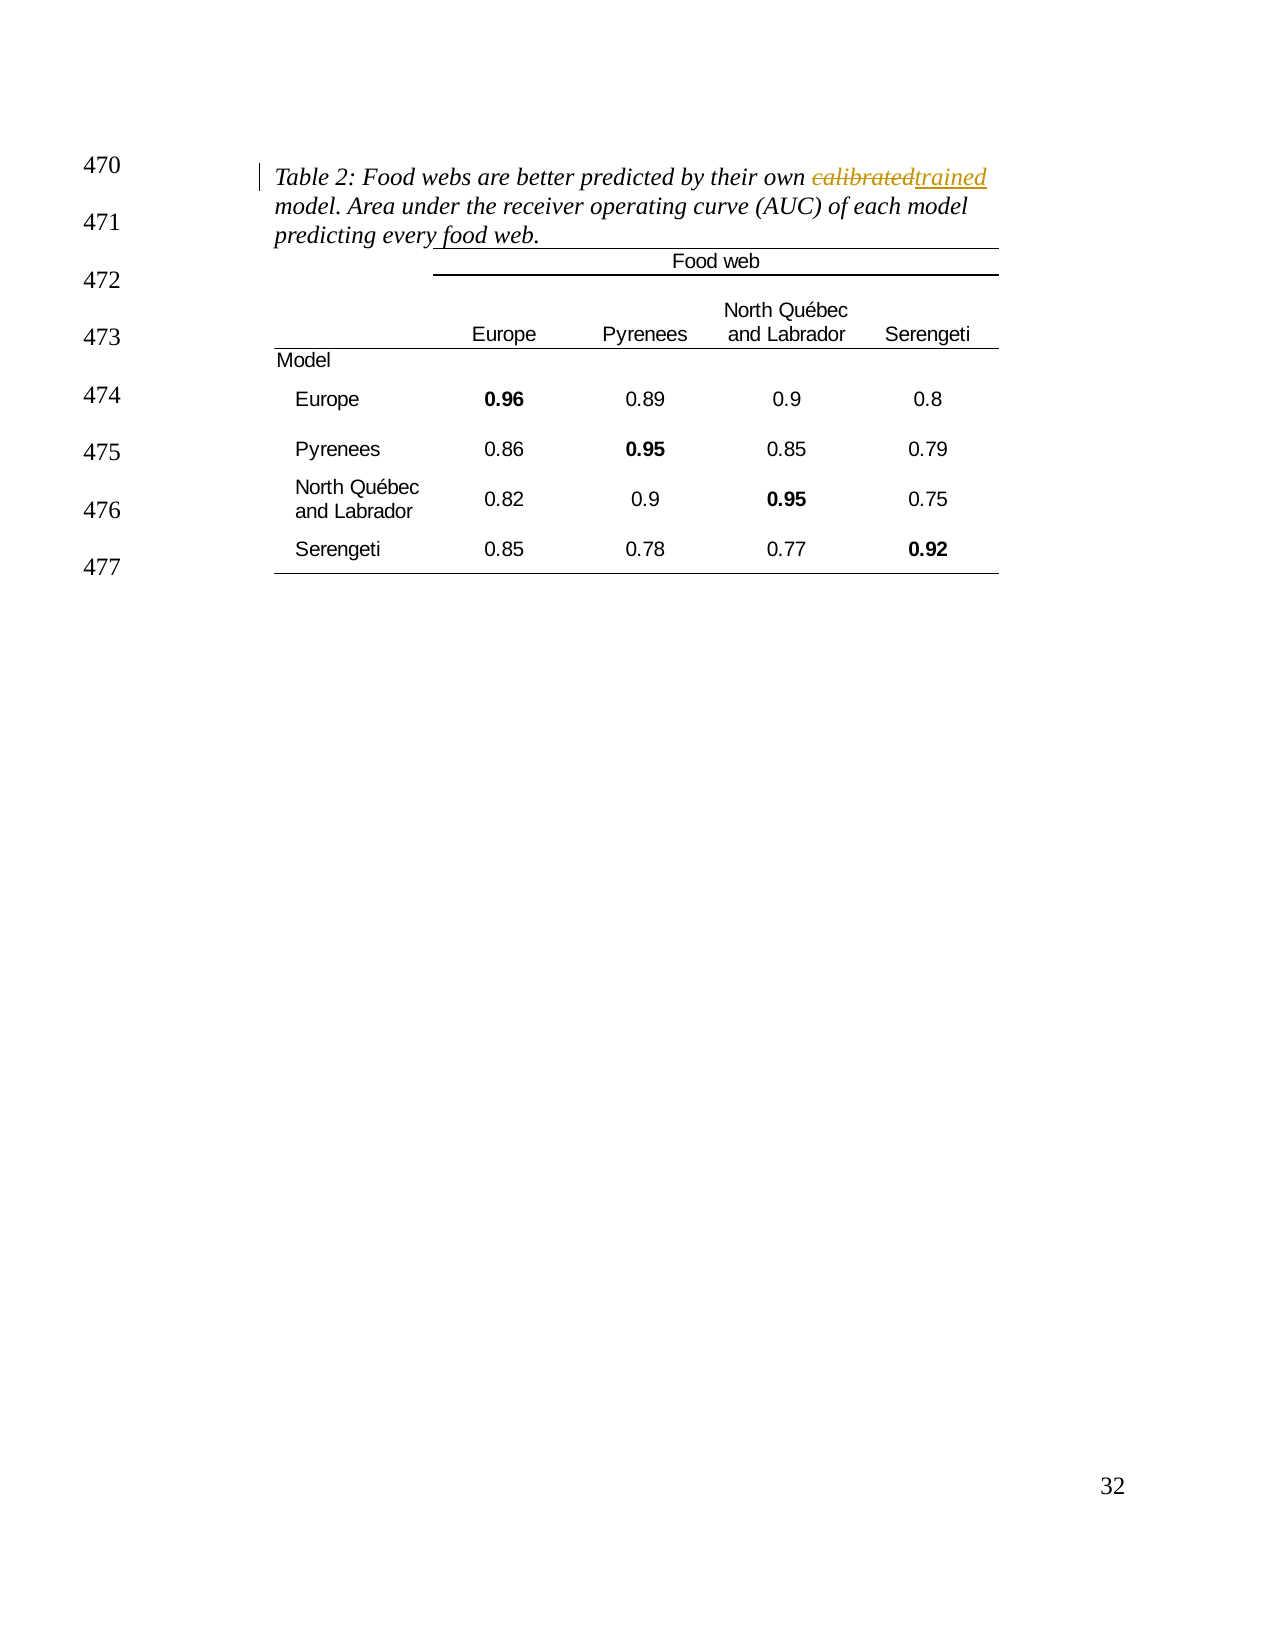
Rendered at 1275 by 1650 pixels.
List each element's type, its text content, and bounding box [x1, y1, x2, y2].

text Table 2: Food webs are better predicted by their own trained model. Area under the receiver operating curve (AUC) of each model predicting every food web. [274, 162, 1001, 576]
